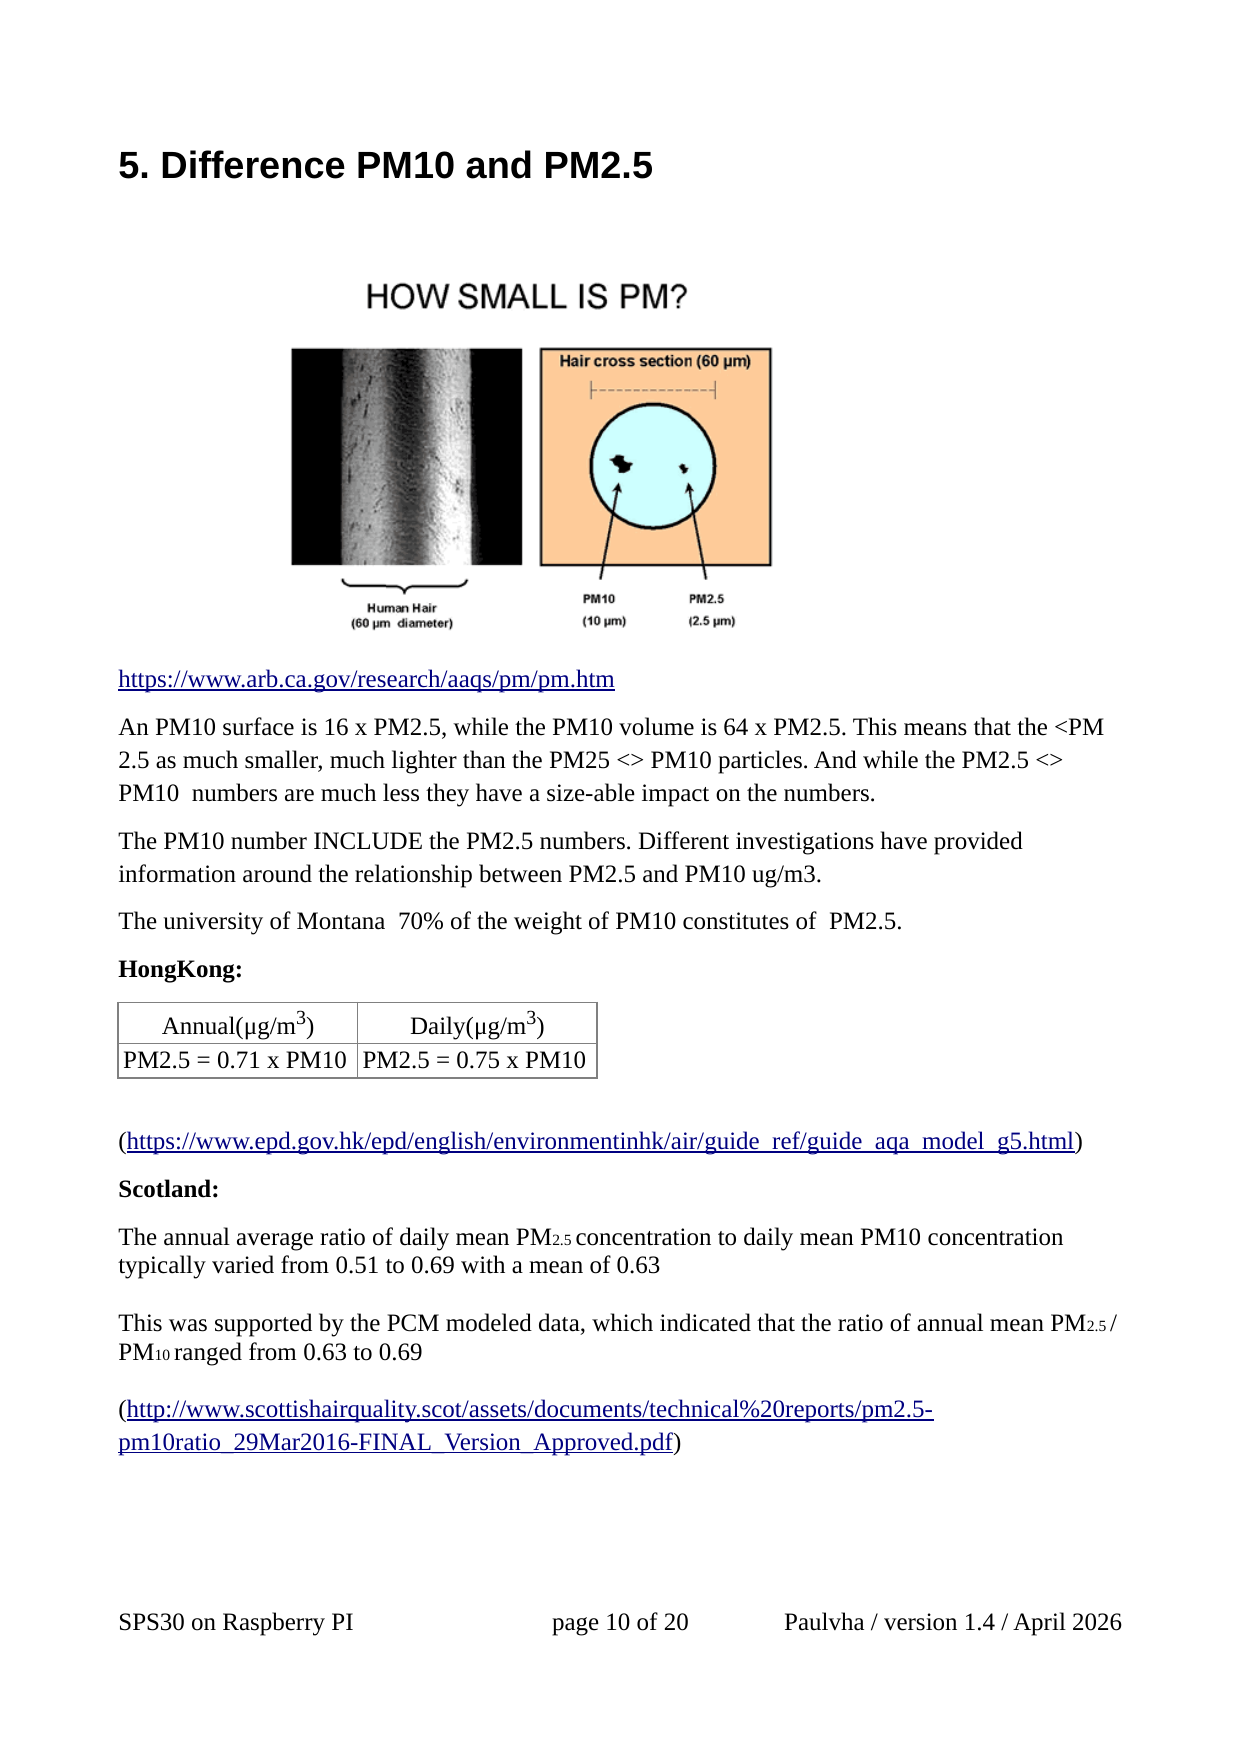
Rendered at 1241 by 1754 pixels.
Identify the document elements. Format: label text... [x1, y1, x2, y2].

text HongKong: [118, 954, 1122, 983]
text This was supported by the PCM modeled data, which indicated that the ratio of annual mean PM2.5 / PM10 ranged from 0.63 to 0.69 [118, 1308, 1122, 1365]
text The PM10 number INCLUDE the PM2.5 numbers. Different investigations have provided information around the relationship between PM2.5 and PM10 ug/m3. [118, 826, 1122, 887]
table_cell PM2.5 = 0.75 x PM10 [358, 1044, 596, 1077]
table_header Annual(μg/m3) [119, 1003, 357, 1042]
text The annual average ratio of daily mean PM2.5 concentration to daily mean PM10 concentration typically varied from 0.51 to 0.69 with a mean of 0.63 [118, 1222, 1122, 1279]
text Scotland: [118, 1174, 1122, 1203]
picture [251, 247, 802, 661]
text An PM10 surface is 16 x PM2.5, while the PM10 volume is 64 x PM2.5. This means that the <PM 2.5 as much smaller, much lighter than the PM25 <> PM10 particles. And while the PM2.5 <> PM10 numbers are much less they have a size-able impact on the numbers. [118, 712, 1122, 807]
text (https://www.epd.gov.hk/epd/english/environmentinhk/air/guide_ref/guide_aqa_model_g5.html) [118, 1126, 1122, 1155]
table_header Daily(μg/m3) [358, 1003, 596, 1042]
text The university of Montana 70% of the weight of PM10 constitutes of PM2.5. [118, 906, 1122, 935]
text (http://www.scottishairquality.scot/assets/documents/technical%20reports/pm2.5-pm10ratio_29Mar2016-FINAL_Version_Approved.pdf) [118, 1394, 1122, 1456]
table_cell PM2.5 = 0.71 x PM10 [119, 1044, 357, 1077]
text https://www.arb.ca.gov/research/aaqs/pm/pm.htm [118, 661, 1122, 693]
subtitle 5. Difference PM10 and PM2.5 [118, 143, 1122, 187]
